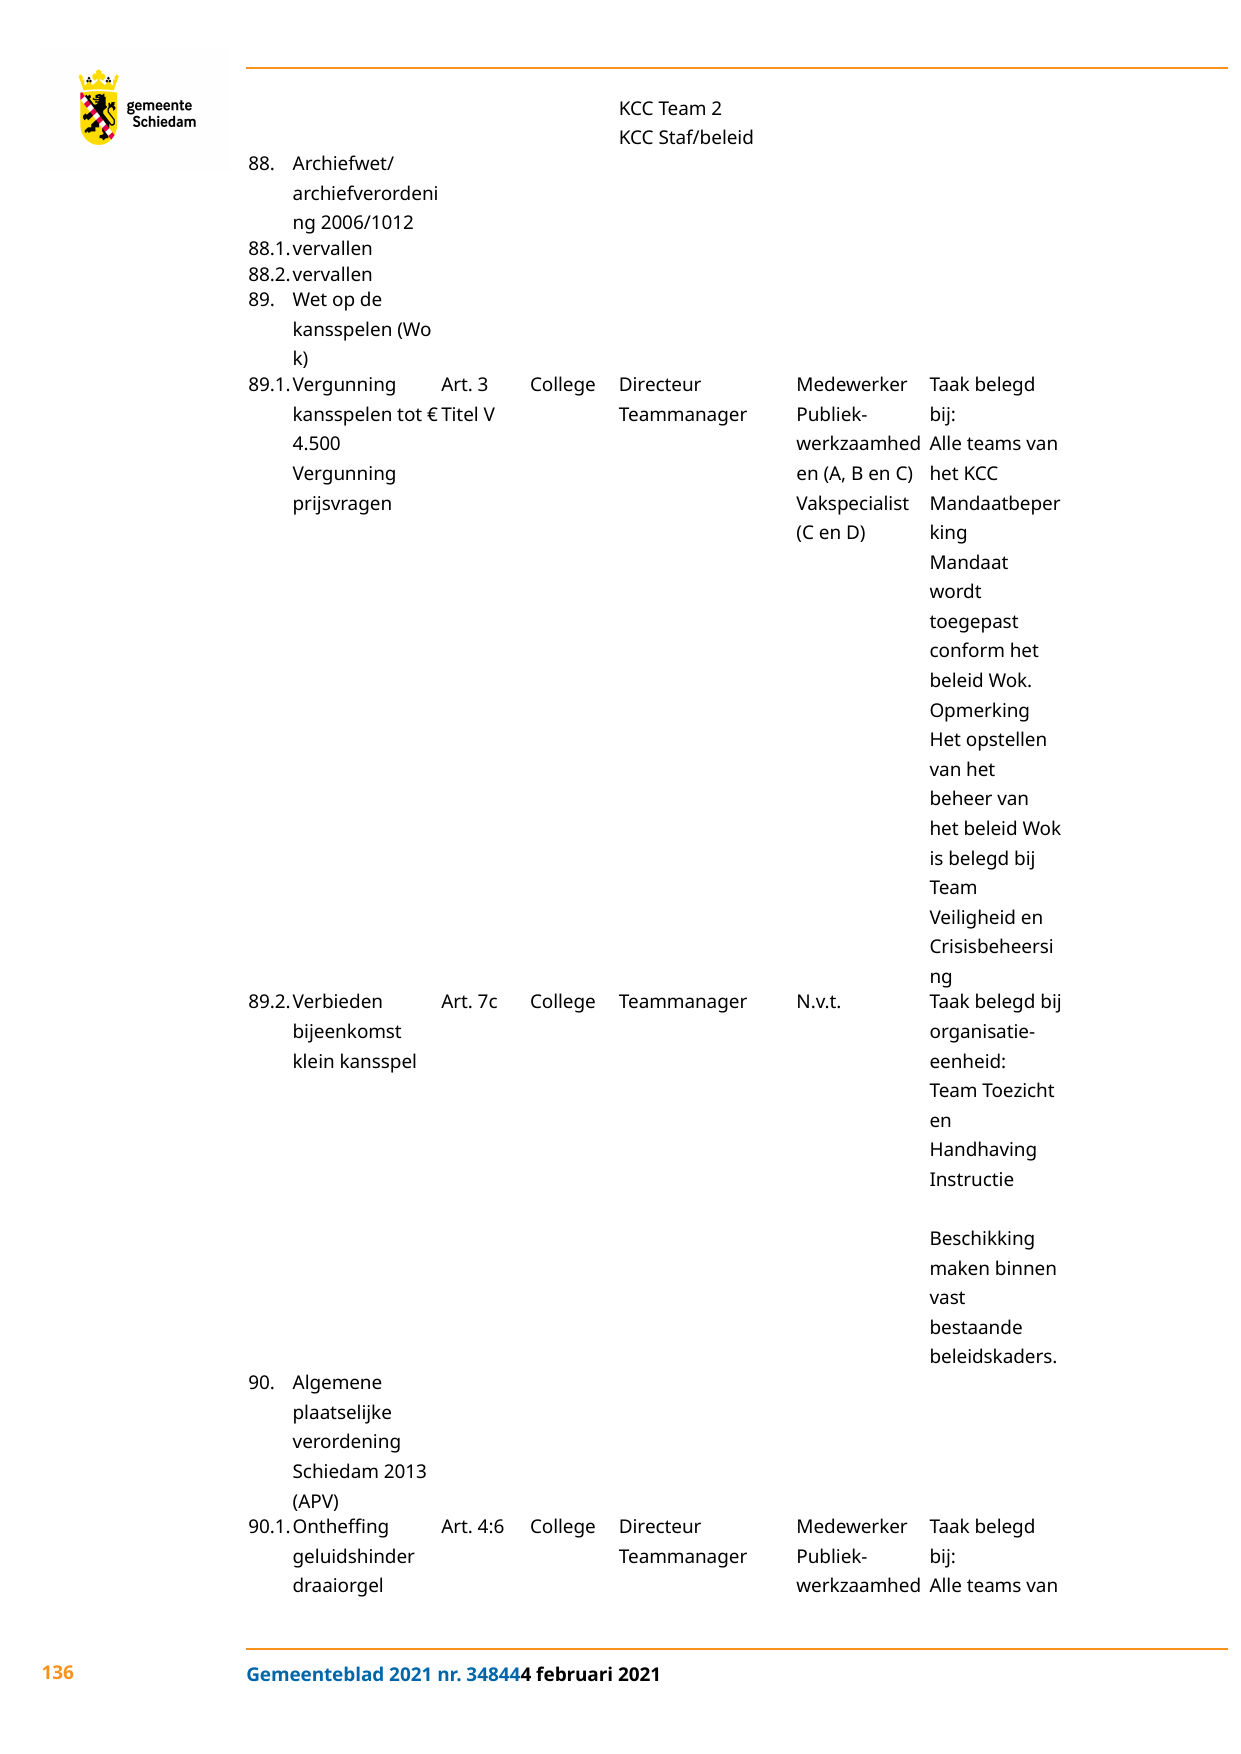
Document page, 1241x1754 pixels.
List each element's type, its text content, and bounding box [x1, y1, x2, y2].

table_cell [530, 286, 619, 371]
table_cell [929, 286, 1063, 371]
table_cell Archiefwet/archiefverordening 2006/1012 [293, 150, 441, 235]
table_cell Directeur Teammanager [619, 1514, 796, 1598]
table_cell Art. 7c [441, 989, 530, 1369]
table_cell Verbieden bijeenkomst klein kansspel [293, 989, 441, 1369]
table_cell 89.2. [248, 989, 292, 1369]
table_cell College [530, 371, 619, 989]
table_cell [530, 95, 619, 150]
table_cell [929, 95, 1063, 150]
table_cell [796, 1370, 929, 1513]
table_cell vervallen [293, 235, 441, 261]
table_cell [619, 1370, 796, 1513]
table_cell Taak belegd bij: Alle teams van [929, 1514, 1063, 1598]
table_cell [929, 1370, 1063, 1513]
table_cell [619, 235, 796, 261]
table_cell [796, 95, 929, 150]
table_cell [441, 95, 530, 150]
table_cell Taak belegd bij organisatie-eenheid: Team Toezicht en Handhaving Instructie Beschikking maken binnen vast bestaande beleidskaders. [929, 989, 1063, 1369]
table_cell [248, 95, 292, 150]
table_cell Vergunning kansspelen tot € 4.500 Vergunning prijsvragen [293, 371, 441, 989]
table_cell [929, 261, 1063, 286]
table_cell [796, 150, 929, 235]
table_cell [796, 235, 929, 261]
table_cell Wet op de kansspelen (Wok) [293, 286, 441, 371]
table_cell Art. 3 Titel V [441, 371, 530, 989]
table_cell [441, 150, 530, 235]
table_cell [619, 261, 796, 286]
table_cell Teammanager [619, 989, 796, 1369]
table_cell Algemene plaatselijke verordening Schiedam 2013 (APV) [293, 1370, 441, 1513]
table_cell [530, 1370, 619, 1513]
table_cell [929, 150, 1063, 235]
table_cell 88.1. [248, 235, 292, 261]
table_cell [796, 286, 929, 371]
table_cell [530, 261, 619, 286]
table_cell [441, 286, 530, 371]
table_cell vervallen [293, 261, 441, 286]
table_cell [441, 235, 530, 261]
table_cell [796, 261, 929, 286]
table_cell Medewerker Publiek-werkzaamhed [796, 1514, 929, 1598]
table_cell N.v.t. [796, 989, 929, 1369]
table_cell 88. [248, 150, 292, 235]
table_cell [530, 235, 619, 261]
picture [41, 47, 231, 172]
table_cell [293, 95, 441, 150]
table_cell [441, 261, 530, 286]
table_cell College [530, 989, 619, 1369]
table_cell 89.1. [248, 371, 292, 989]
table_cell [530, 150, 619, 235]
table_cell [619, 286, 796, 371]
table_cell 89. [248, 286, 292, 371]
table_cell KCC Team 2 KCC Staf/beleid [619, 95, 796, 150]
table_cell 88.2. [248, 261, 292, 286]
table_cell 90.1. [248, 1514, 292, 1598]
table_cell Art. 4:6 [441, 1514, 530, 1598]
table_cell [441, 1370, 530, 1513]
table_cell Taak belegd bij: Alle teams van het KCC Mandaatbeperking Mandaat wordt toegepast conform het beleid Wok. Opmerking Het opstellen van het beheer van het beleid Wok is belegd bij Team Veiligheid en Crisisbeheersing [929, 371, 1063, 989]
table_cell Medewerker Publiek-werkzaamheden (A, B en C) Vakspecialist (C en D) [796, 371, 929, 989]
table_cell 90. [248, 1370, 292, 1513]
table_cell Directeur Teammanager [619, 371, 796, 989]
table_cell College [530, 1514, 619, 1598]
table_cell [929, 235, 1063, 261]
table_cell [619, 150, 796, 235]
table_cell Ontheffing geluidshinder draaiorgel [293, 1514, 441, 1598]
